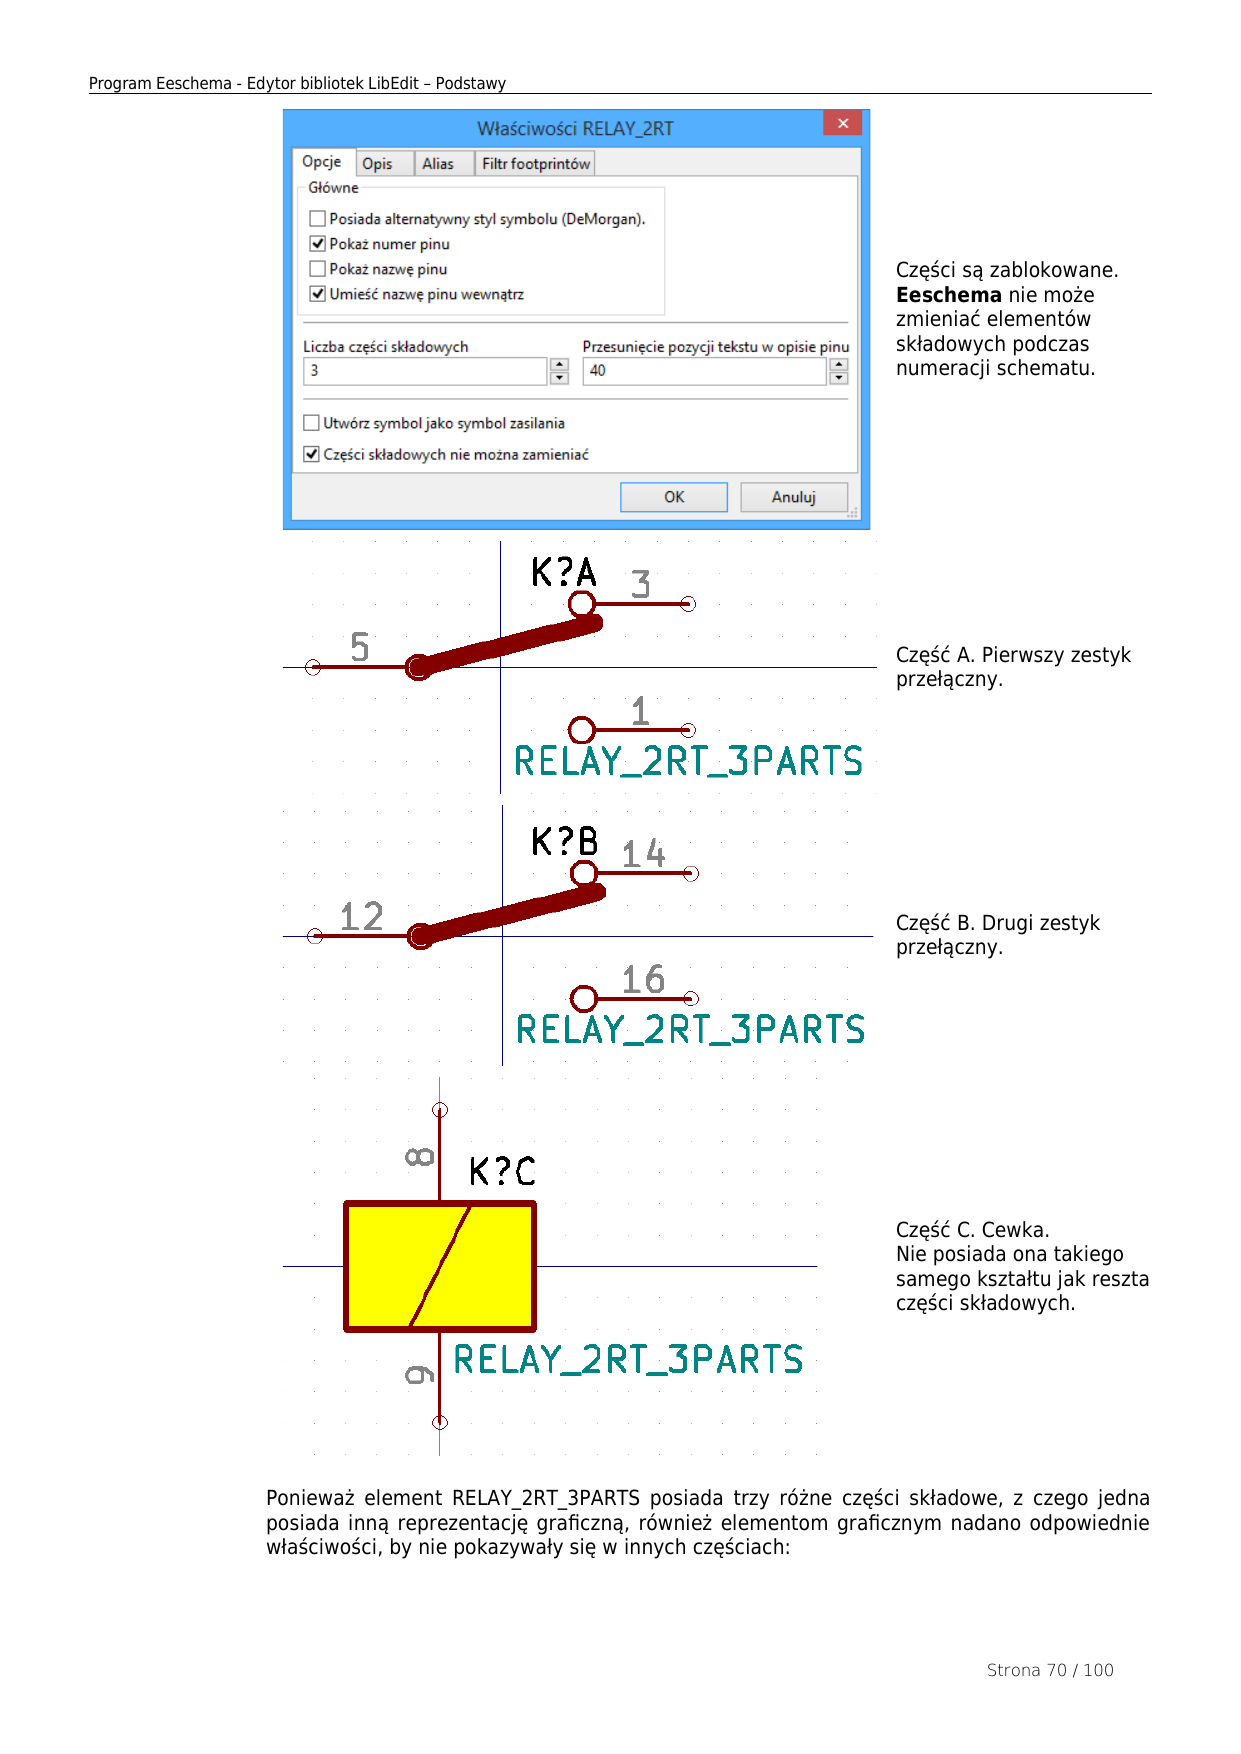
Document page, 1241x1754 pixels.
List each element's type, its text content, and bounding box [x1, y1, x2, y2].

table_cell Część B. Drugi zestyk przełączny. [884, 799, 1152, 1071]
table_cell [271, 1071, 884, 1462]
table_cell Części są zablokowane. Eeschema nie może zmieniać elementów składowych podczas numeracji schematu. [884, 103, 1152, 535]
picture [282, 1077, 818, 1456]
table_cell Część C. Cewka. Nie posiada ona takiego samego kształtu jak reszta części składowych. [884, 1071, 1152, 1462]
picture [282, 109, 871, 530]
picture [282, 541, 877, 794]
table_cell Część A. Pierwszy zestyk przełączny. [884, 535, 1152, 799]
text Ponieważ element RELAY_2RT_3PARTS posiada trzy różne części składowe, z czego jedna posiada inną reprezentację graficzną, również elementom graficznym nadano odpowiednie właściwości, by nie pokazywały się w innych częściach: [266, 1486, 1152, 1560]
table_cell [271, 799, 884, 1071]
table_cell [271, 103, 884, 535]
picture [282, 805, 874, 1066]
table_cell [271, 535, 884, 799]
